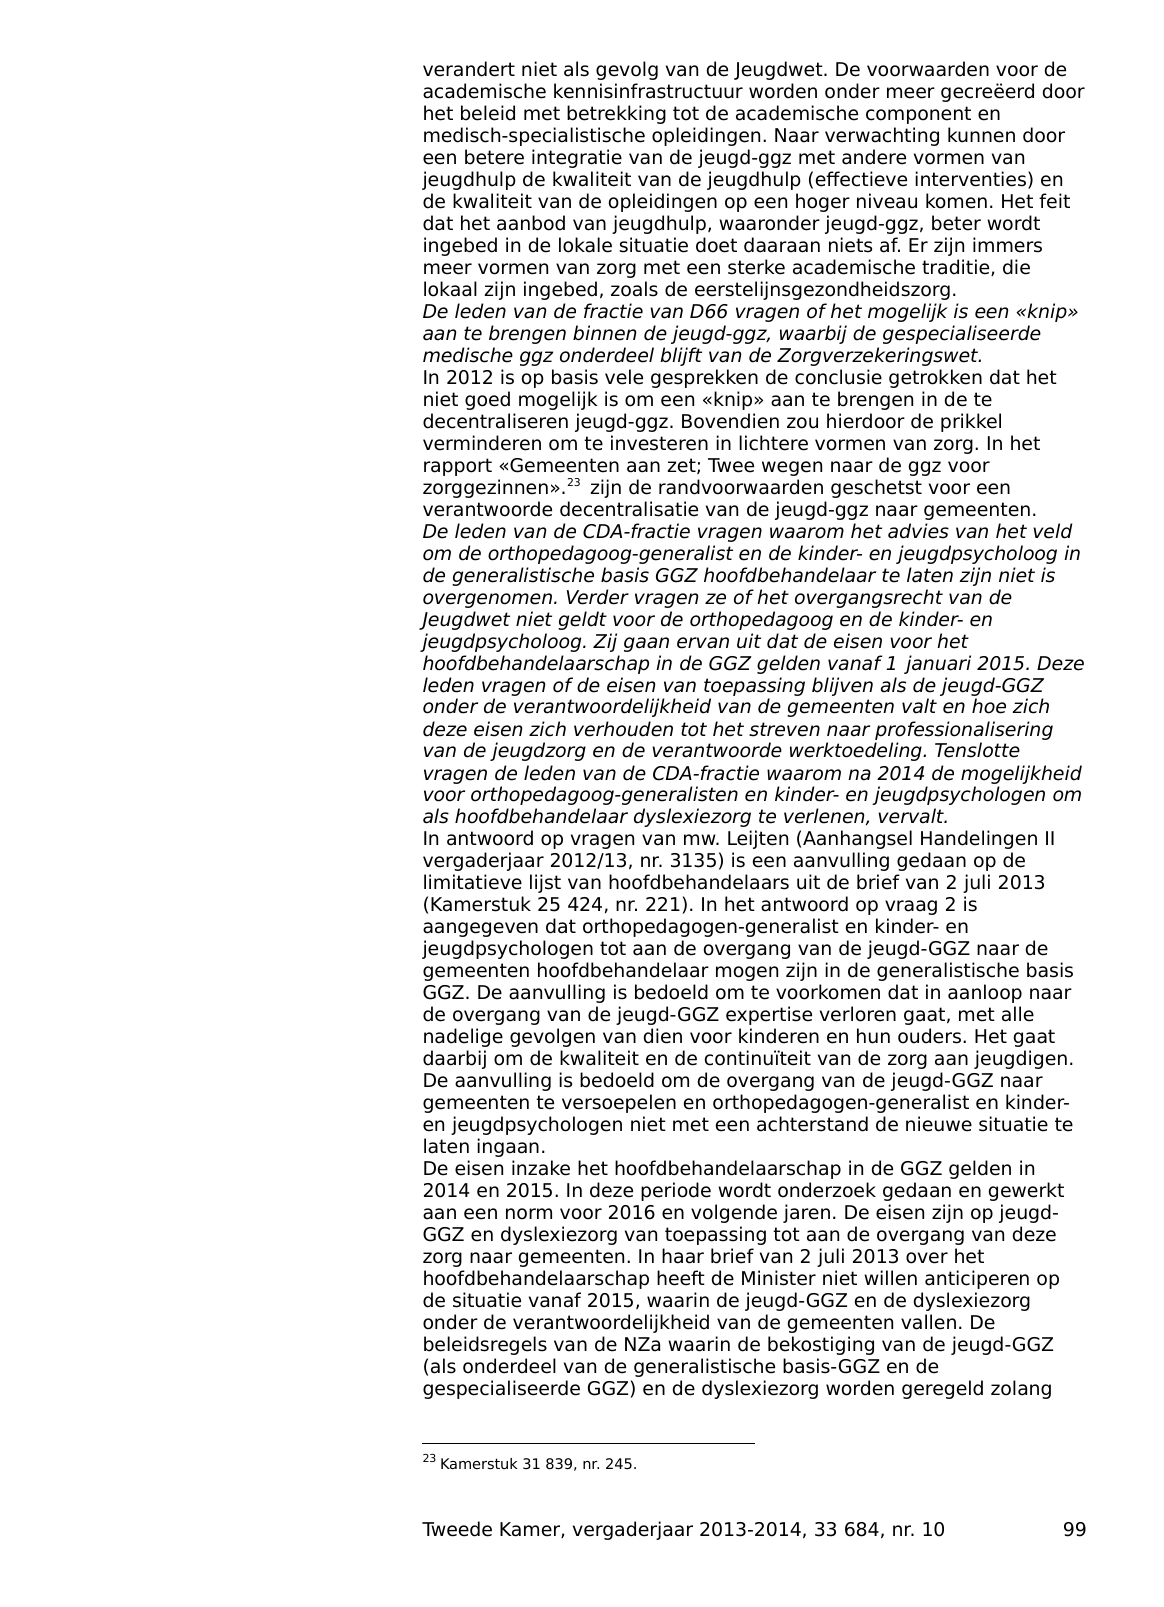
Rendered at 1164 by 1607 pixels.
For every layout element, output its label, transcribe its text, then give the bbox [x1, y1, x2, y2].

text Kamerstuk 31 839, nr. 245. [422, 1452, 1087, 1474]
text verandert niet als gevolg van de Jeugdwet. De voorwaarden voor de academische kennisinfrastructuur worden onder meer gecreëerd door het beleid met betrekking tot de academische component en medisch-specialistische opleidingen. Naar verwachting kunnen door een betere integratie van de jeugd-ggz met andere vormen van jeugdhulp de kwaliteit van de jeugdhulp (effectieve interventies) en de kwaliteit van de opleidingen op een hoger niveau komen. Het feit dat het aanbod van jeugdhulp, waaronder jeugd-ggz, beter wordt ingebed in de lokale situatie doet daaraan niets af. Er zijn immers meer vormen van zorg met een sterke academische traditie, die lokaal zijn ingebed, zoals de eerstelijnsgezondheidszorg. [422, 59, 1087, 301]
text In antwoord op vragen van mw. Leijten (Aanhangsel Handelingen II vergaderjaar 2012/13, nr. 3135) is een aanvulling gedaan op de limitatieve lijst van hoofdbehandelaars uit de brief van 2 juli 2013 (Kamerstuk 25 424, nr. 221). In het antwoord op vraag 2 is aangegeven dat orthopedagogen-generalist en kinder- en jeugdpsychologen tot aan de overgang van de jeugd-GGZ naar de gemeenten hoofdbehandelaar mogen zijn in de generalistische basis GGZ. De aanvulling is bedoeld om te voorkomen dat in aanloop naar de overgang van de jeugd-GGZ expertise verloren gaat, met alle nadelige gevolgen van dien voor kinderen en hun ouders. Het gaat daarbij om de kwaliteit en de continuïteit van de zorg aan jeugdigen. De aanvulling is bedoeld om de overgang van de jeugd-GGZ naar gemeenten te versoepelen en orthopedagogen-generalist en kinder- en jeugdpsychologen niet met een achterstand de nieuwe situatie te laten ingaan. [422, 828, 1087, 1158]
text De leden van de CDA-fractie vragen waarom het advies van het veld om de orthopedagoog-generalist en de kinder- en jeugdpsycholoog in de generalistische basis GGZ hoofdbehandelaar te laten zijn niet is overgenomen. Verder vragen ze of het overgangsrecht van de Jeugdwet niet geldt voor de orthopedagoog en de kinder- en jeugdpsycholoog. Zij gaan ervan uit dat de eisen voor het hoofdbehandelaarschap in de GGZ gelden vanaf 1 januari 2015. Deze leden vragen of de eisen van toepassing blijven als de jeugd-GGZ onder de verantwoordelijkheid van de gemeenten valt en hoe zich deze eisen zich verhouden tot het streven naar professionalisering van de jeugdzorg en de verantwoorde werktoedeling. Tenslotte vragen de leden van de CDA-fractie waarom na 2014 de mogelijkheid voor orthopedagoog-generalisten en kinder- en jeugdpsychologen om als hoofdbehandelaar dyslexiezorg te verlenen, vervalt. [422, 521, 1087, 828]
text De leden van de fractie van D66 vragen of het mogelijk is een «knip» aan te brengen binnen de jeugd-ggz, waarbij de gespecialiseerde medische ggz onderdeel blijft van de Zorgverzekeringswet. [422, 301, 1087, 367]
text De eisen inzake het hoofdbehandelaarschap in de GGZ gelden in 2014 en 2015. In deze periode wordt onderzoek gedaan en gewerkt aan een norm voor 2016 en volgende jaren. De eisen zijn op jeugd-GGZ en dyslexiezorg van toepassing tot aan de overgang van deze zorg naar gemeenten. In haar brief van 2 juli 2013 over het hoofdbehandelaarschap heeft de Minister niet willen anticiperen op de situatie vanaf 2015, waarin de jeugd-GGZ en de dyslexiezorg onder de verantwoordelijkheid van de gemeenten vallen. De beleidsregels van de NZa waarin de bekostiging van de jeugd-GGZ (als onderdeel van de generalistische basis-GGZ en de gespecialiseerde GGZ) en de dyslexiezorg worden geregeld zolang [422, 1158, 1087, 1400]
text In 2012 is op basis vele gesprekken de conclusie getrokken dat het niet goed mogelijk is om een «knip» aan te brengen in de te decentraliseren jeugd-ggz. Bovendien zou hierdoor de prikkel verminderen om te investeren in lichtere vormen van zorg. In het rapport «Gemeenten aan zet; Twee wegen naar de ggz voor zorggezinnen». zijn de randvoorwaarden geschetst voor een verantwoorde decentralisatie van de jeugd-ggz naar gemeenten. [422, 367, 1087, 521]
